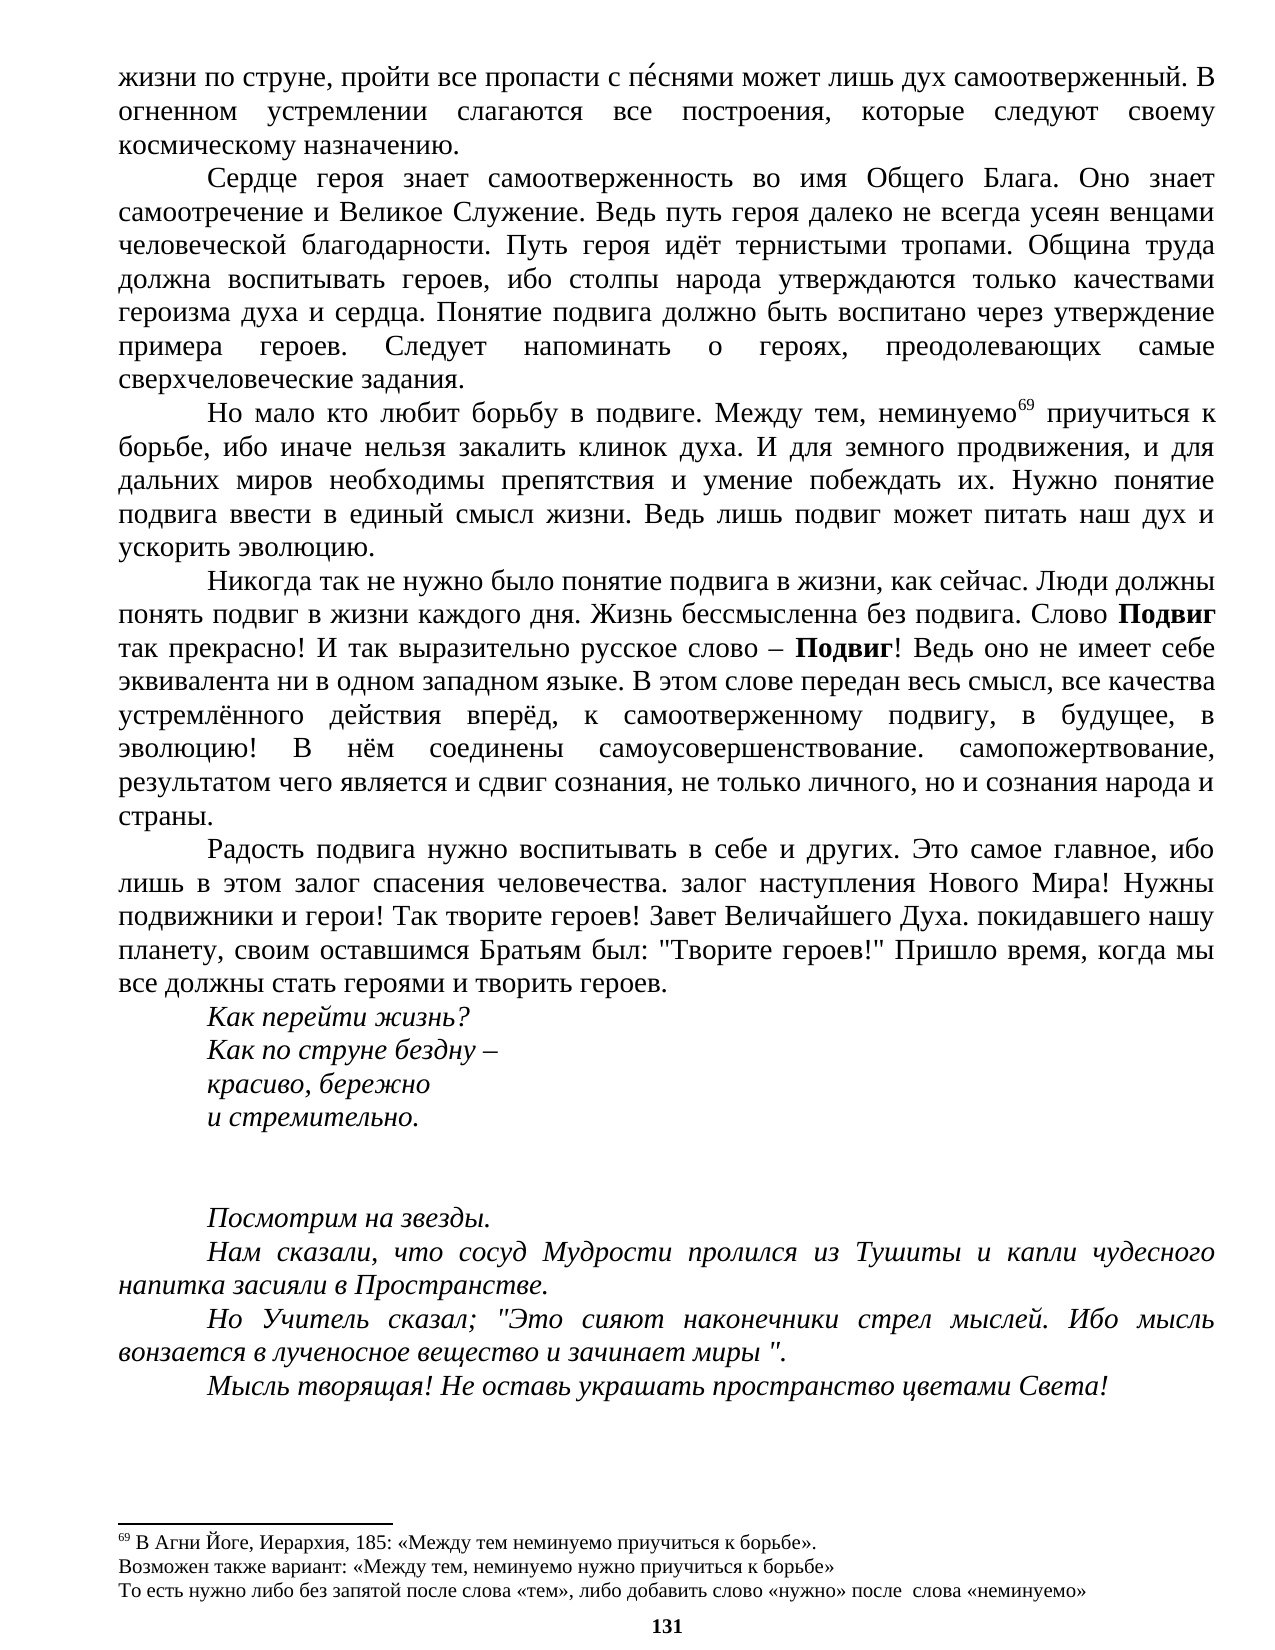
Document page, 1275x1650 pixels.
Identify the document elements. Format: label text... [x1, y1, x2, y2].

text Мысль творящая! Не оставь украшать пространство цветами Света! [118, 1368, 1216, 1401]
text Возможен также вариант: «Между тем, неминуемо нужно приучиться к борьбе» [118, 1554, 1216, 1578]
text Радость подвига нужно воспитывать в себе и других. Это самое главное, ибо лишь в этом залог спасения человечества. залог наступления Нового Мира! Нужны подвижники и герои! Так творите героев! Завет Величайшего Духа. покидавшего нашу планету, своим оставшимся Братьям был: "Творите героев!" Пришло время, когда мы все должны стать героями и творить героев. [118, 831, 1216, 999]
text Сердце героя знает самоотверженность во имя Общего Блага. Оно знает самоотречение и Великое Служение. Ведь путь героя далеко не всегда усеян венцами человеческой благодарности. Путь героя идёт тернистыми тропами. Община труда должна воспитывать героев, ибо столпы народа утверждаются только качествами героизма духа и сердца. Понятие подвига должно быть воспитано через утверждение примера героев. Следует напоминать о героях, преодолевающих самые сверхчеловеческие задания. [118, 160, 1216, 395]
text Посмотрим на звезды. [118, 1200, 1216, 1234]
text Но Учитель сказал; "Это сияют наконечники стрел мыслей. Ибо мысль вонзается в лученосное вещество и зачинает миры ". [118, 1301, 1216, 1368]
text В Агни Йоге, Иерархия, 185: «Между тем неминуемо приучиться к борьбе». [118, 1530, 1216, 1554]
text Но мало кто любит борьбу в подвиге. Между тем, неминуемо приучиться к борьбе, ибо иначе нельзя закалить клинок духа. И для земного продвижения, и для дальних миров необходимы препятствия и умение побеждать их. Нужно понятие подвига ввести в единый смысл жизни. Ведь лишь подвиг может питать наш дух и ускорить эволюцию. [118, 395, 1216, 563]
text и стремительно. [118, 1099, 1216, 1133]
text Нам сказали, что сосуд Мудрости пролился из Тушиты и капли чудесного напитка засияли в Пространстве. [118, 1234, 1216, 1301]
text Никогда так не нужно было понятие подвига в жизни, как сейчас. Люди должны понять подвиг в жизни каждого дня. Жизнь бессмысленна без подвига. Слово Подвиг так прекрасно! И так выразительно русское слово – Подвиг! Ведь оно не имеет себе эквивалента ни в одном западном языке. В этом слове передан весь смысл, все качества устремлённого действия вперёд, к самоотверженному подвигу, в будущее, в эволюцию! В нём соединены самоусовершенствование. самопожертвование, результатом чего является и сдвиг сознания, не только личного, но и сознания народа и страны. [118, 563, 1216, 831]
text То есть нужно либо без запятой после слова «тем», либо добавить слово «нужно» после слова «неминуемо» [118, 1578, 1216, 1602]
text красиво, бережно [118, 1066, 1216, 1099]
text Как по струне бездну – [118, 1032, 1216, 1066]
text Как перейти жизнь? [118, 999, 1216, 1032]
text жизни по струне, пройти все пропасти с пе́снями может лишь дух самоотверженный. В огненном устремлении слагаются все построения, которые следуют своему космическому назначению. [118, 59, 1216, 160]
